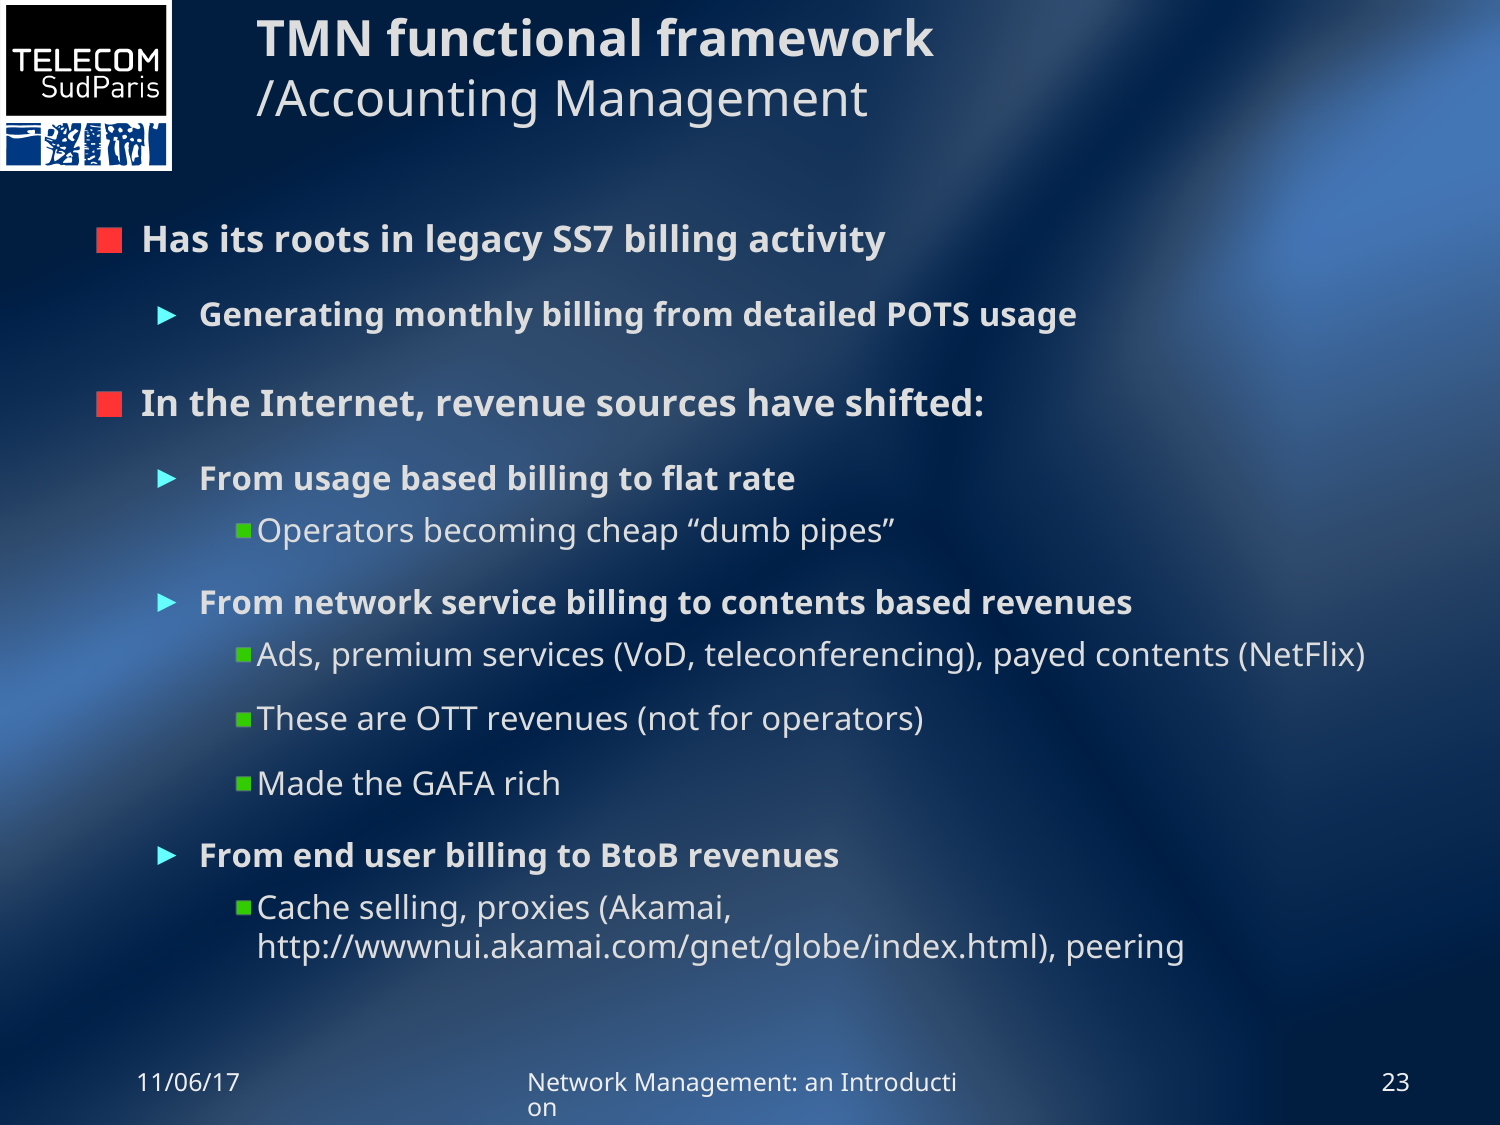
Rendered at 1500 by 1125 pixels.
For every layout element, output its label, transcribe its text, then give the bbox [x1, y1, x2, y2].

list Has its roots in legacy SS7 billing activity Generating monthly billing from detailed POTS usage In the Internet, revenue sources have shifted: From usage based billing to flat rate Operators becoming cheap “dumb pipes” From network service billing to contents based revenues Ads, premium services (VoD, teleconferencing), payed contents (NetFlix) These are OTT revenues (not for operators) Made the GAFA rich From end user billing to BtoB revenues Cache selling, proxies (Akamai, http://wwwnui.akamai.com/gnet/globe/index.html), peering [76, 207, 1427, 977]
picture [0, 0, 1500, 1125]
title TMN functional framework /Accounting Management [242, 0, 1436, 135]
